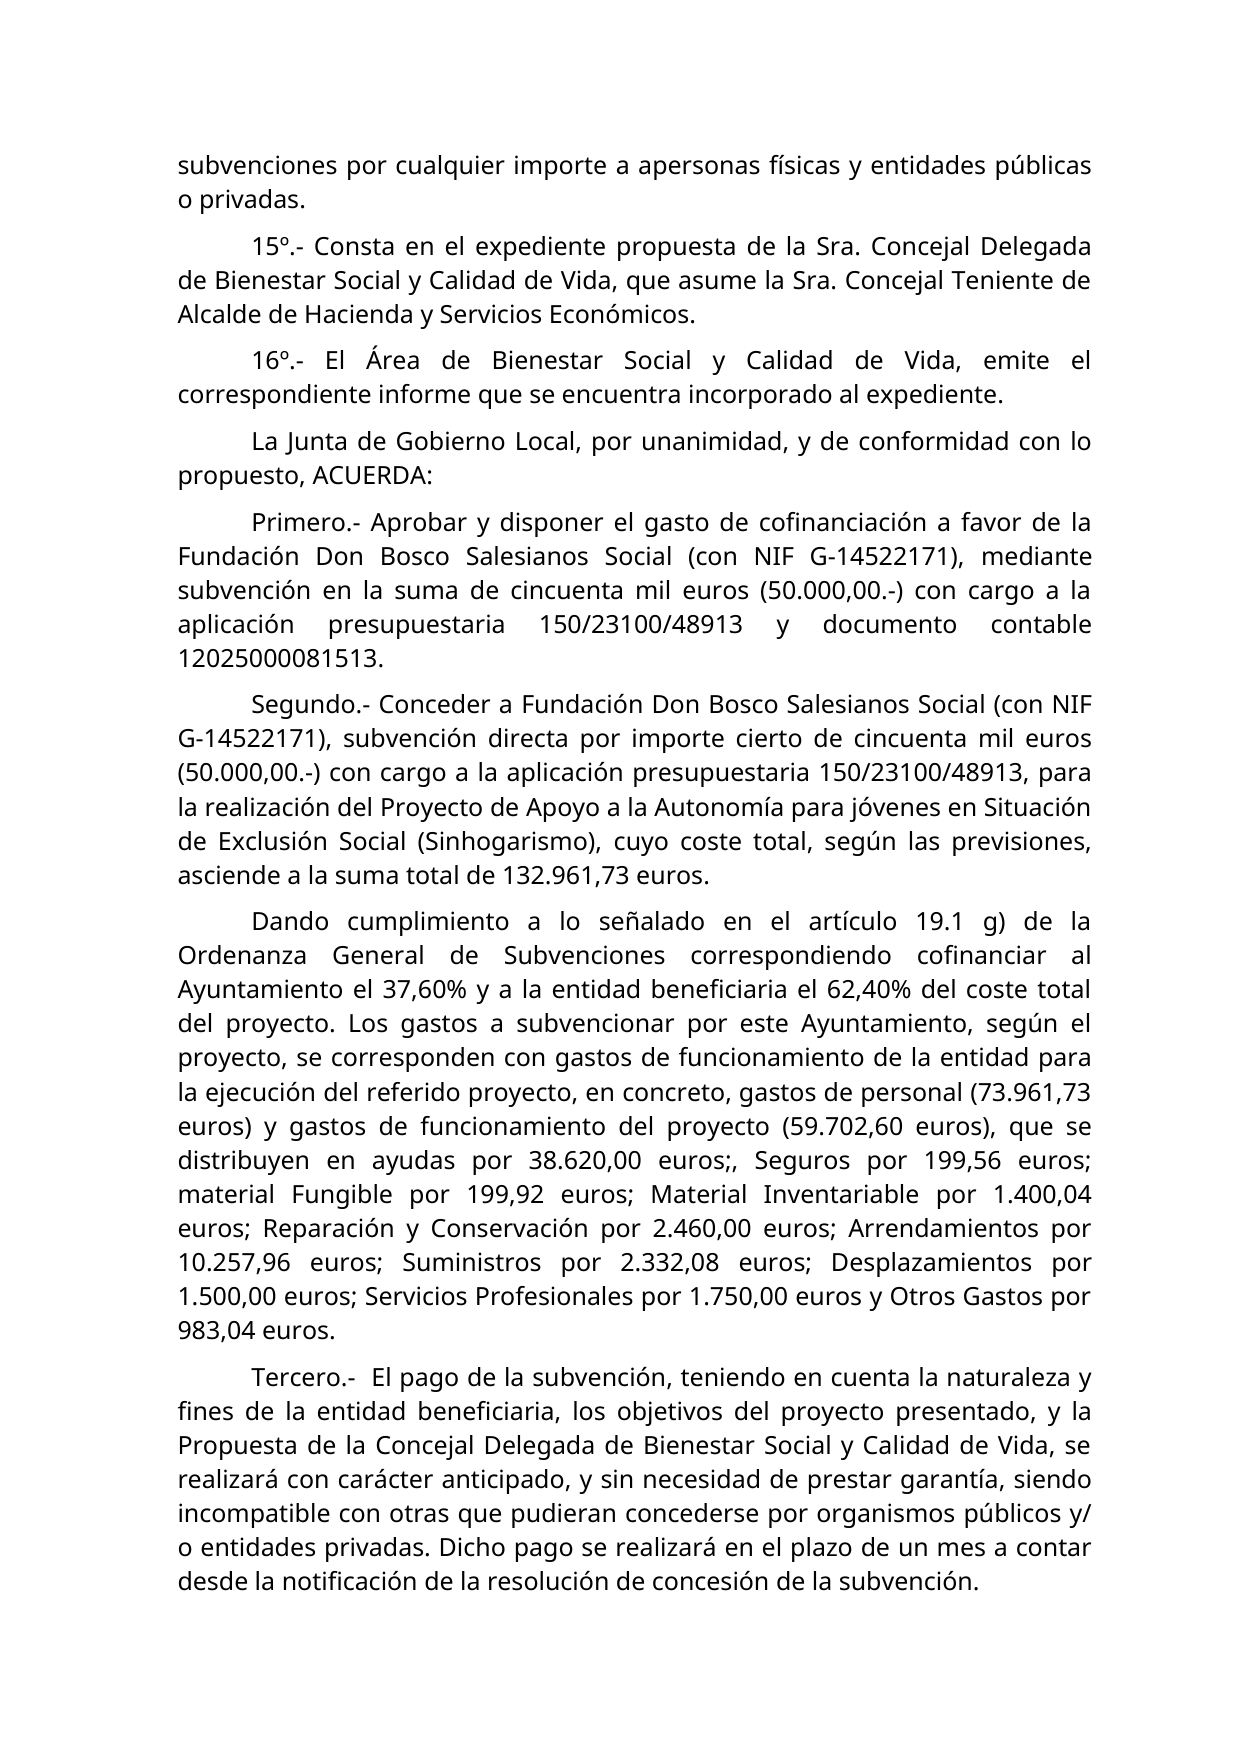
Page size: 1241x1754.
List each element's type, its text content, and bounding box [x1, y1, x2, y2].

text Primero.- Aprobar y disponer el gasto de cofinanciación a favor de la Fundación Don Bosco Salesianos Social (con NIF G-14522171), mediante subvención en la suma de cincuenta mil euros (50.000,00.-) con cargo a la aplicación presupuestaria 150/23100/48913 y documento contable 12025000081513. [177, 504, 1093, 674]
text La Junta de Gobierno Local, por unanimidad, y de conformidad con lo propuesto, ACUERDA: [177, 423, 1093, 492]
text 16º.- El Área de Bienestar Social y Calidad de Vida, emite el correspondiente informe que se encuentra incorporado al expediente. [177, 343, 1093, 411]
text 15º.- Consta en el expediente propuesta de la Sra. Concejal Delegada de Bienestar Social y Calidad de Vida, que asume la Sra. Concejal Teniente de Alcalde de Hacienda y Servicios Económicos. [177, 228, 1093, 330]
text Tercero.- El pago de la subvención, teniendo en cuenta la naturaleza y fines de la entidad beneficiaria, los objetivos del proyecto presentado, y la Propuesta de la Concejal Delegada de Bienestar Social y Calidad de Vida, se realizará con carácter anticipado, y sin necesidad de prestar garantía, siendo incompatible con otras que pudieran concederse por organismos públicos y/ o entidades privadas. Dicho pago se realizará en el plazo de un mes a contar desde la notificación de la resolución de concesión de la subvención. [177, 1359, 1093, 1598]
text Segundo.- Conceder a Fundación Don Bosco Salesianos Social (con NIF G-14522171), subvención directa por importe cierto de cincuenta mil euros (50.000,00.-) con cargo a la aplicación presupuestaria 150/23100/48913, para la realización del Proyecto de Apoyo a la Autonomía para jóvenes en Situación de Exclusión Social (Sinhogarismo), cuyo coste total, según las previsiones, asciende a la suma total de 132.961,73 euros. [177, 687, 1093, 891]
text subvenciones por cualquier importe a apersonas físicas y entidades públicas o privadas. [177, 148, 1093, 216]
text Dando cumplimiento a lo señalado en el artículo 19.1 g) de la Ordenanza General de Subvenciones correspondiendo cofinanciar al Ayuntamiento el 37,60% y a la entidad beneficiaria el 62,40% del coste total del proyecto. Los gastos a subvencionar por este Ayuntamiento, según el proyecto, se corresponden con gastos de funcionamiento de la entidad para la ejecución del referido proyecto, en concreto, gastos de personal (73.961,73 euros) y gastos de funcionamiento del proyecto (59.702,60 euros), que se distribuyen en ayudas por 38.620,00 euros;, Seguros por 199,56 euros; material Fungible por 199,92 euros; Material Inventariable por 1.400,04 euros; Reparación y Conservación por 2.460,00 euros; Arrendamientos por 10.257,96 euros; Suministros por 2.332,08 euros; Desplazamientos por 1.500,00 euros; Servicios Profesionales por 1.750,00 euros y Otros Gastos por 983,04 euros. [177, 904, 1093, 1347]
